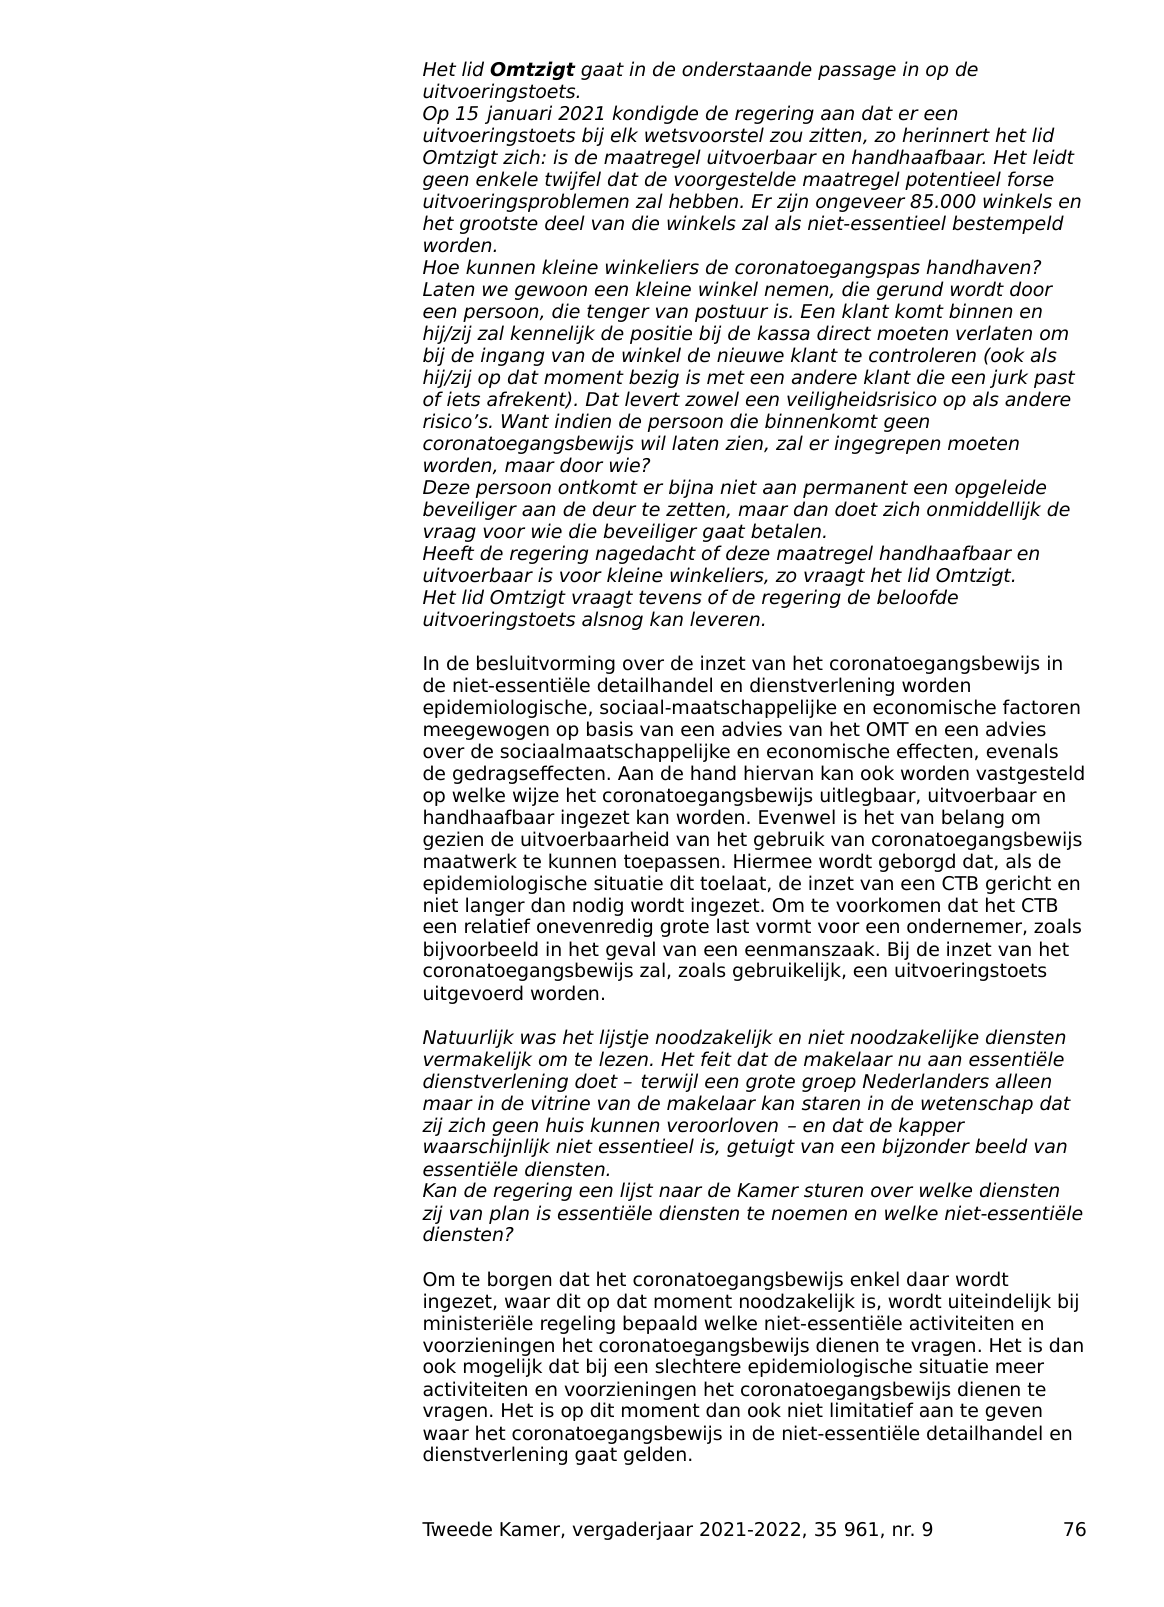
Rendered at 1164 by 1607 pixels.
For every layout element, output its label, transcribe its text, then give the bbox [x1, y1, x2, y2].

text Op 15 januari 2021 kondigde de regering aan dat er een uitvoeringstoets bij elk wetsvoorstel zou zitten, zo herinnert het lid Omtzigt zich: is de maatregel uitvoerbaar en handhaafbaar. Het leidt geen enkele twijfel dat de voorgestelde maatregel potentieel forse uitvoeringsproblemen zal hebben. Er zijn ongeveer 85.000 winkels en het grootste deel van die winkels zal als niet-essentieel bestempeld worden. [422, 103, 1087, 257]
text Het lid Omtzigt vraagt tevens of de regering de beloofde uitvoeringstoets alsnog kan leveren. [422, 587, 1087, 631]
text Hoe kunnen kleine winkeliers de coronatoegangspas handhaven? Laten we gewoon een kleine winkel nemen, die gerund wordt door een persoon, die tenger van postuur is. Een klant komt binnen en hij/zij zal kennelijk de positie bij de kassa direct moeten verlaten om bij de ingang van de winkel de nieuwe klant te controleren (ook als hij/zij op dat moment bezig is met een andere klant die een jurk past of iets afrekent). Dat levert zowel een veiligheidsrisico op als andere risico’s. Want indien de persoon die binnenkomt geen coronatoegangsbewijs wil laten zien, zal er ingegrepen moeten worden, maar door wie? [422, 257, 1087, 477]
text In de besluitvorming over de inzet van het coronatoegangsbewijs in de niet-essentiële detailhandel en dienstverlening worden epidemiologische, sociaal-maatschappelijke en economische factoren meegewogen op basis van een advies van het OMT en een advies over de sociaalmaatschappelijke en economische effecten, evenals de gedragseffecten. Aan de hand hiervan kan ook worden vastgesteld op welke wijze het coronatoegangsbewijs uitlegbaar, uitvoerbaar en handhaafbaar ingezet kan worden. Evenwel is het van belang om gezien de uitvoerbaarheid van het gebruik van coronatoegangsbewijs maatwerk te kunnen toepassen. Hiermee wordt geborgd dat, als de epidemiologische situatie dit toelaat, de inzet van een CTB gericht en niet langer dan nodig wordt ingezet. Om te voorkomen dat het CTB een relatief onevenredig grote last vormt voor een ondernemer, zoals bijvoorbeeld in het geval van een eenmanszaak. Bij de inzet van het coronatoegangsbewijs zal, zoals gebruikelijk, een uitvoeringstoets uitgevoerd worden. [422, 653, 1087, 1004]
text Deze persoon ontkomt er bijna niet aan permanent een opgeleide beveiliger aan de deur te zetten, maar dan doet zich onmiddellijk de vraag voor wie die beveiliger gaat betalen. [422, 477, 1087, 543]
text Het lid Omtzigt gaat in de onderstaande passage in op de uitvoeringstoets. [422, 59, 1087, 103]
text Om te borgen dat het coronatoegangsbewijs enkel daar wordt ingezet, waar dit op dat moment noodzakelijk is, wordt uiteindelijk bij ministeriële regeling bepaald welke niet-essentiële activiteiten en voorzieningen het coronatoegangsbewijs dienen te vragen. Het is dan ook mogelijk dat bij een slechtere epidemiologische situatie meer activiteiten en voorzieningen het coronatoegangsbewijs dienen te vragen. Het is op dit moment dan ook niet limitatief aan te geven waar het coronatoegangsbewijs in de niet-essentiële detailhandel en dienstverlening gaat gelden. [422, 1268, 1087, 1466]
text Heeft de regering nagedacht of deze maatregel handhaafbaar en uitvoerbaar is voor kleine winkeliers, zo vraagt het lid Omtzigt. [422, 543, 1087, 587]
text Kan de regering een lijst naar de Kamer sturen over welke diensten zij van plan is essentiële diensten te noemen en welke niet-essentiële diensten? [422, 1180, 1087, 1246]
text Natuurlijk was het lijstje noodzakelijk en niet noodzakelijke diensten vermakelijk om te lezen. Het feit dat de makelaar nu aan essentiële dienstverlening doet – terwijl een grote groep Nederlanders alleen maar in de vitrine van de makelaar kan staren in de wetenschap dat zij zich geen huis kunnen veroorloven – en dat de kapper waarschijnlijk niet essentieel is, getuigt van een bijzonder beeld van essentiële diensten. [422, 1027, 1087, 1180]
